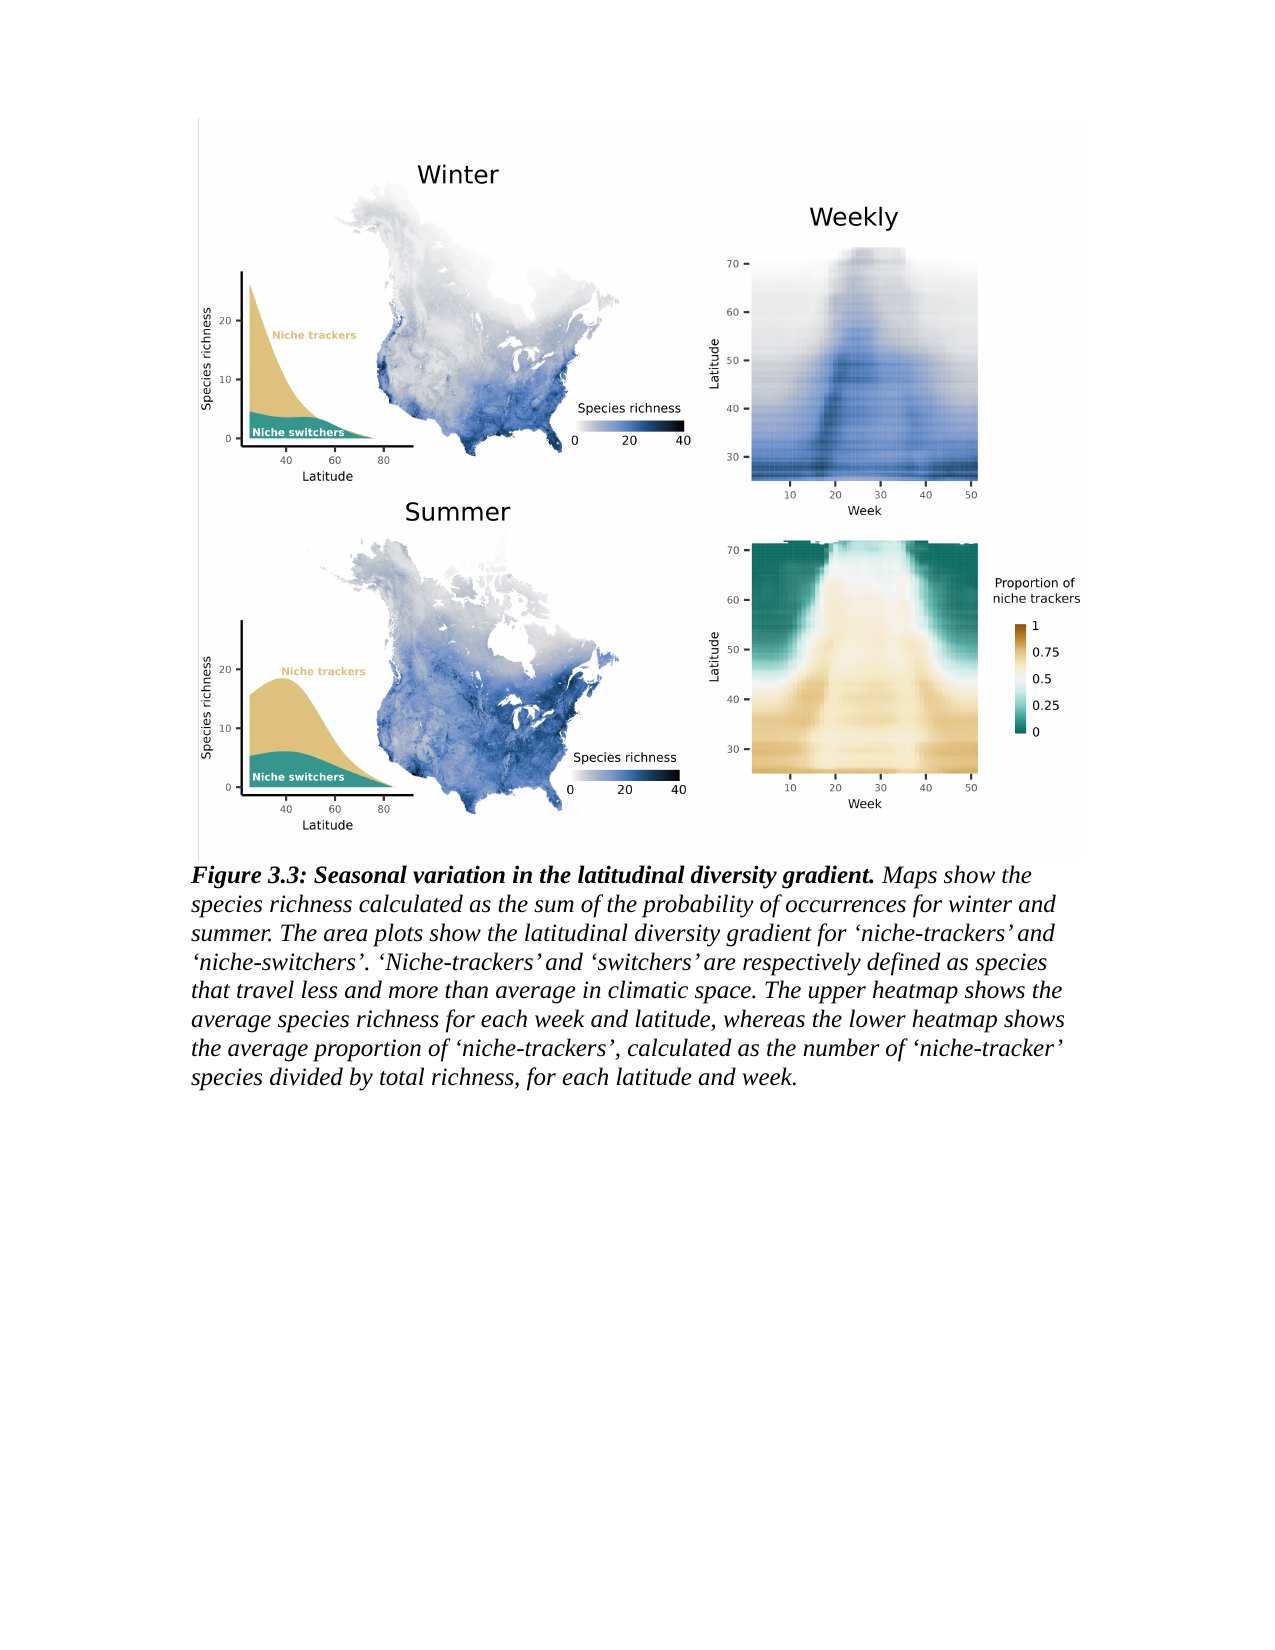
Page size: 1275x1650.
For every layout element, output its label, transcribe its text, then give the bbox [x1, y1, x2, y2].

text Figure 3.3: Seasonal variation in the latitudinal diversity gradient. Maps show the species richness calculated as the sum of the probability of occurrences for winter and summer. The area plots show the latitudinal diversity gradient for ‘niche-trackers’ and ‘niche-switchers’. ‘Niche-trackers’ and ‘switchers’ are respectively defined as species that travel less and more than average in climatic space. The upper heatmap shows the average species richness for each week and latitude, whereas the lower heatmap shows the average proportion of ‘niche-trackers’, calculated as the number of ‘niche-tracker’ species divided by total richness, for each latitude and week. [191, 861, 1084, 1091]
picture [190, 118, 1085, 861]
